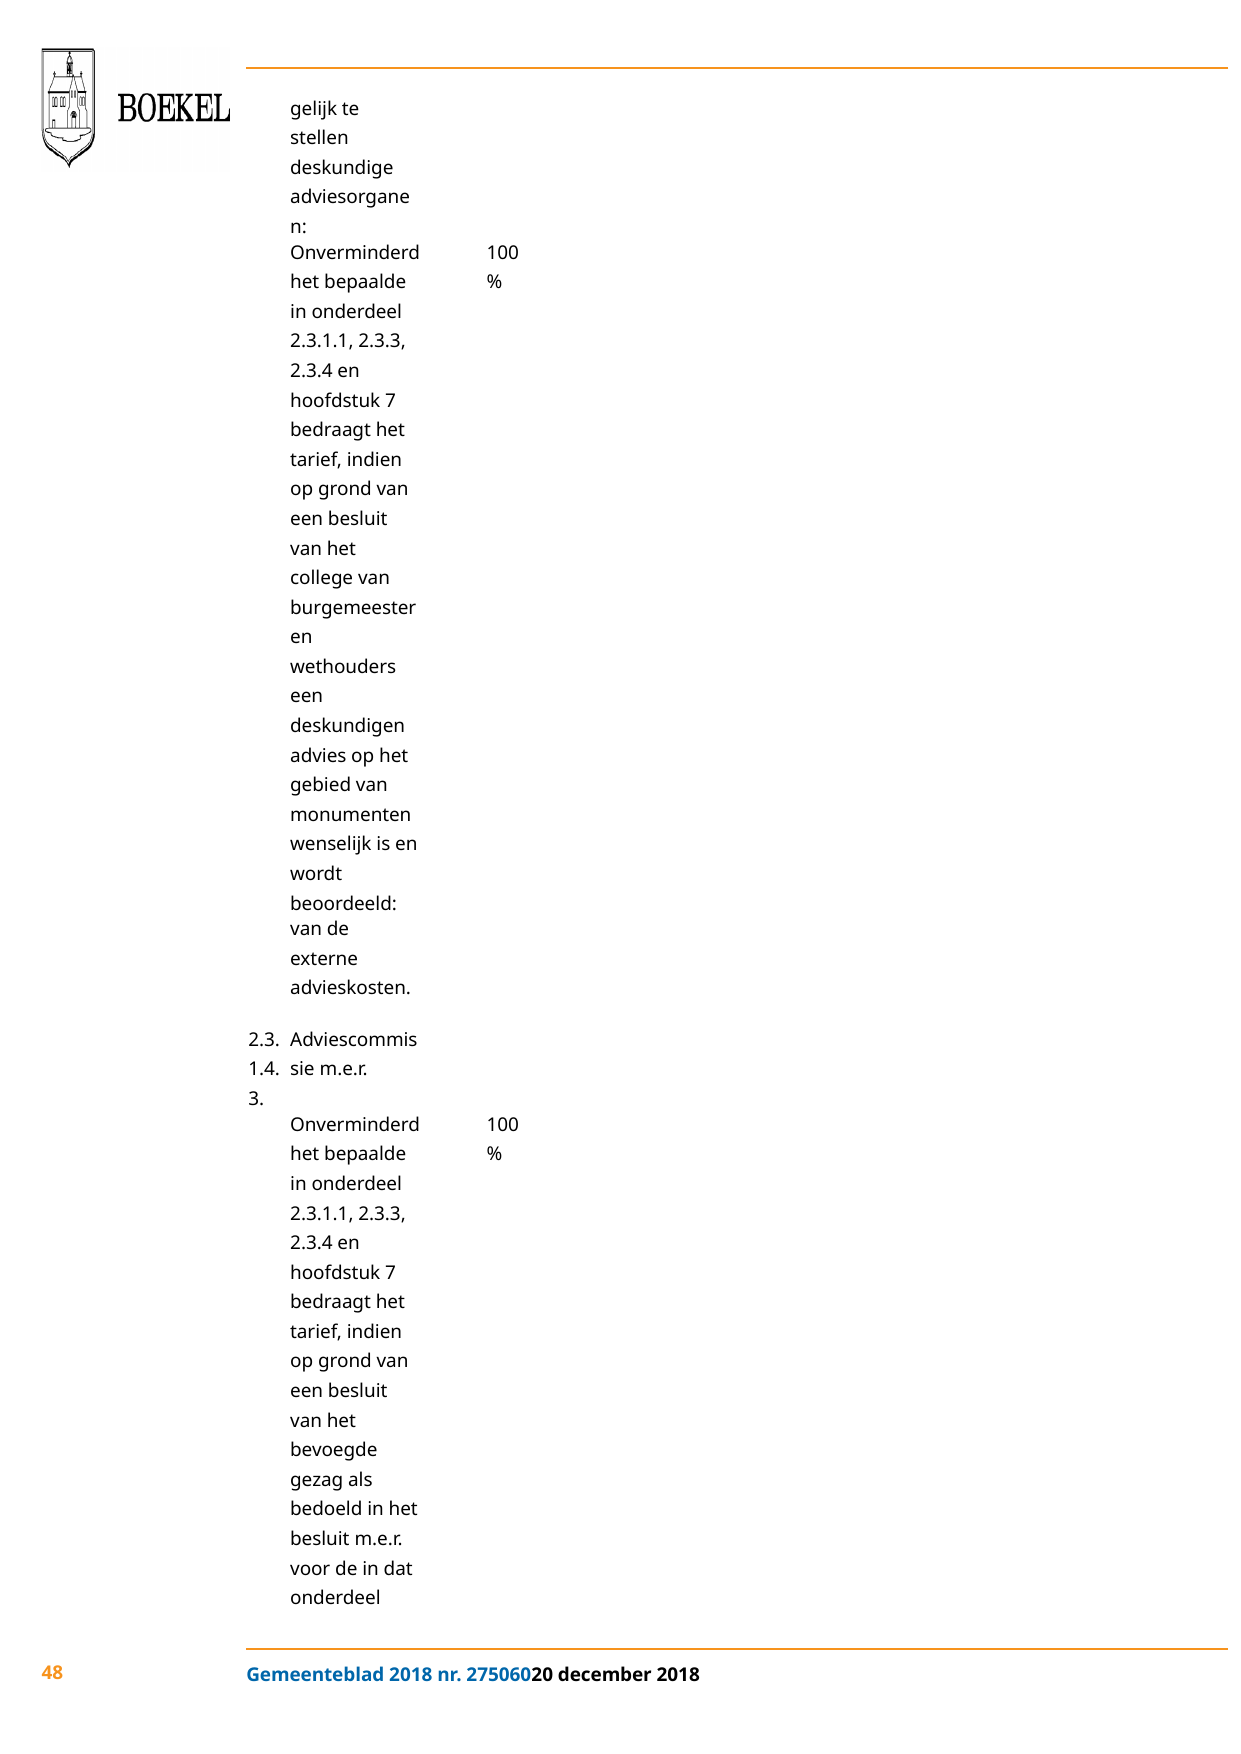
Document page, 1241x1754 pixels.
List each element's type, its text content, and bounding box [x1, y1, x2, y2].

table_cell [1019, 1026, 1052, 1111]
table_cell [1052, 1000, 1085, 1026]
table_cell [753, 95, 786, 239]
table_cell [719, 1000, 752, 1026]
table_cell [819, 1026, 852, 1111]
table_cell [653, 239, 686, 915]
table_cell [786, 1000, 819, 1026]
table_cell [852, 1000, 885, 1026]
table_cell [553, 915, 586, 1000]
table_cell [1052, 915, 1085, 1000]
table_cell [919, 1111, 952, 1610]
table_cell Onverminderd het bepaalde in onderdeel 2.3.1.1, 2.3.3, 2.3.4 en hoofdstuk 7 bedraagt het tarief, indien op grond van een besluit van het college van burgemeester en wethouders een deskundigen advies op het gebied van monumenten wenselijk is en wordt beoordeeld: [290, 239, 420, 915]
table_cell [952, 239, 985, 915]
table_cell [653, 1000, 686, 1026]
table_cell [719, 1111, 752, 1610]
table_cell [1052, 239, 1085, 915]
table_cell [620, 1000, 653, 1026]
table_cell [553, 95, 586, 239]
table_cell [919, 915, 952, 1000]
table_cell [553, 1026, 586, 1111]
table_cell [553, 1000, 586, 1026]
table_cell [248, 239, 290, 915]
table_cell [686, 239, 719, 915]
table_cell [1118, 239, 1152, 915]
picture [41, 47, 231, 172]
table_cell [952, 1111, 985, 1610]
table_cell [786, 95, 819, 239]
table_cell [453, 1111, 486, 1610]
table_cell [520, 1111, 553, 1610]
table_cell [719, 239, 752, 915]
table_cell [719, 1026, 752, 1111]
table_cell [819, 239, 852, 915]
table_cell [985, 1111, 1018, 1610]
table_cell [453, 1000, 486, 1026]
table_cell [786, 1111, 819, 1610]
table_cell [520, 915, 553, 1000]
table_cell [1085, 915, 1118, 1000]
table_cell [952, 95, 985, 239]
table_cell [686, 1000, 719, 1026]
table_cell van de externe advieskosten. [290, 915, 420, 1000]
table_cell [1019, 1111, 1052, 1610]
table_cell [653, 1026, 686, 1111]
table_cell [486, 1000, 520, 1026]
table_cell [653, 95, 686, 239]
table_cell [586, 95, 619, 239]
table_cell [786, 1026, 819, 1111]
table_cell [620, 915, 653, 1000]
table_cell [919, 1026, 952, 1111]
table_cell [586, 239, 619, 915]
table_cell [786, 239, 819, 915]
table_cell [420, 95, 453, 239]
table_cell [885, 239, 919, 915]
table_cell [952, 1000, 985, 1026]
table_cell [520, 1026, 553, 1111]
table_cell [819, 1000, 852, 1026]
table_cell [852, 1111, 885, 1610]
table_cell [1085, 1000, 1118, 1026]
table_cell [786, 915, 819, 1000]
table_cell [1118, 915, 1152, 1000]
table_cell [1019, 1000, 1052, 1026]
table_cell [1019, 95, 1052, 239]
table_cell [420, 1000, 453, 1026]
table_cell [248, 1111, 290, 1610]
table_cell [753, 1026, 786, 1111]
table_cell [885, 95, 919, 239]
table_cell [1052, 95, 1085, 239]
table_cell [985, 1026, 1018, 1111]
table_cell [1118, 1111, 1152, 1610]
table_cell [852, 1026, 885, 1111]
table_cell [290, 1000, 420, 1026]
table_cell [586, 915, 619, 1000]
table_cell gelijk te stellen deskundige adviesorganen: [290, 95, 420, 239]
table_cell [553, 1111, 586, 1610]
table_cell [620, 239, 653, 915]
table_cell [1085, 1026, 1118, 1111]
table_cell [248, 95, 290, 239]
table_cell [453, 239, 486, 915]
table_cell [952, 915, 985, 1000]
table_cell [1118, 1026, 1152, 1111]
table_cell [852, 915, 885, 1000]
table_cell [686, 95, 719, 239]
table_cell [819, 915, 852, 1000]
table_cell [653, 915, 686, 1000]
table_cell [686, 915, 719, 1000]
table_cell [885, 1000, 919, 1026]
table_cell [919, 239, 952, 915]
table_cell [620, 1026, 653, 1111]
table_cell [686, 1026, 719, 1111]
table_cell [420, 915, 453, 1000]
table_cell [885, 1026, 919, 1111]
table_cell [248, 915, 290, 1000]
table_cell [985, 915, 1018, 1000]
table_cell [586, 1111, 619, 1610]
table_cell [753, 1111, 786, 1610]
table_cell [520, 1000, 553, 1026]
table_cell [753, 239, 786, 915]
table_cell [453, 915, 486, 1000]
table_cell [985, 95, 1018, 239]
table_cell Adviescommissie m.e.r. [290, 1026, 420, 1111]
table_cell [852, 95, 885, 239]
table_cell [852, 239, 885, 915]
table_cell [1085, 95, 1118, 239]
table_cell [486, 915, 520, 1000]
table_cell [1118, 1000, 1152, 1026]
table_cell [885, 915, 919, 1000]
table_cell [919, 1000, 952, 1026]
table_cell [985, 1000, 1018, 1026]
table_cell [620, 95, 653, 239]
table_cell [1019, 915, 1052, 1000]
table_cell [1085, 1111, 1118, 1610]
table_cell [486, 1026, 520, 1111]
table_cell [553, 239, 586, 915]
table_cell [753, 1000, 786, 1026]
table_cell [753, 915, 786, 1000]
table_cell [620, 1111, 653, 1610]
table_cell 100% [486, 1111, 520, 1610]
table_cell [248, 1000, 290, 1026]
table_cell [819, 1111, 852, 1610]
table_cell [586, 1000, 619, 1026]
table_cell [985, 239, 1018, 915]
table_cell [719, 95, 752, 239]
table_cell [420, 1026, 453, 1111]
table_cell [819, 95, 852, 239]
table_cell [686, 1111, 719, 1610]
table_cell [653, 1111, 686, 1610]
table_cell [520, 95, 553, 239]
table_cell [1118, 95, 1152, 239]
table_cell [952, 1026, 985, 1111]
table_cell [520, 239, 553, 915]
table_cell [1019, 239, 1052, 915]
table_cell [453, 1026, 486, 1111]
table_cell [420, 239, 453, 915]
table_cell 2.3.1.4.3. [248, 1026, 290, 1111]
table_cell [1085, 239, 1118, 915]
table_cell [1052, 1111, 1085, 1610]
table_cell [719, 915, 752, 1000]
table_cell [885, 1111, 919, 1610]
table_cell [1052, 1026, 1085, 1111]
table_cell [486, 95, 520, 239]
table_cell 100% [486, 239, 520, 915]
table_cell Onverminderd het bepaalde in onderdeel 2.3.1.1, 2.3.3, 2.3.4 en hoofdstuk 7 bedraagt het tarief, indien op grond van een besluit van het bevoegde gezag als bedoeld in het besluit m.e.r. voor de in dat onderdeel [290, 1111, 420, 1610]
table_cell [586, 1026, 619, 1111]
table_cell [919, 95, 952, 239]
table_cell [453, 95, 486, 239]
table_cell [420, 1111, 453, 1610]
